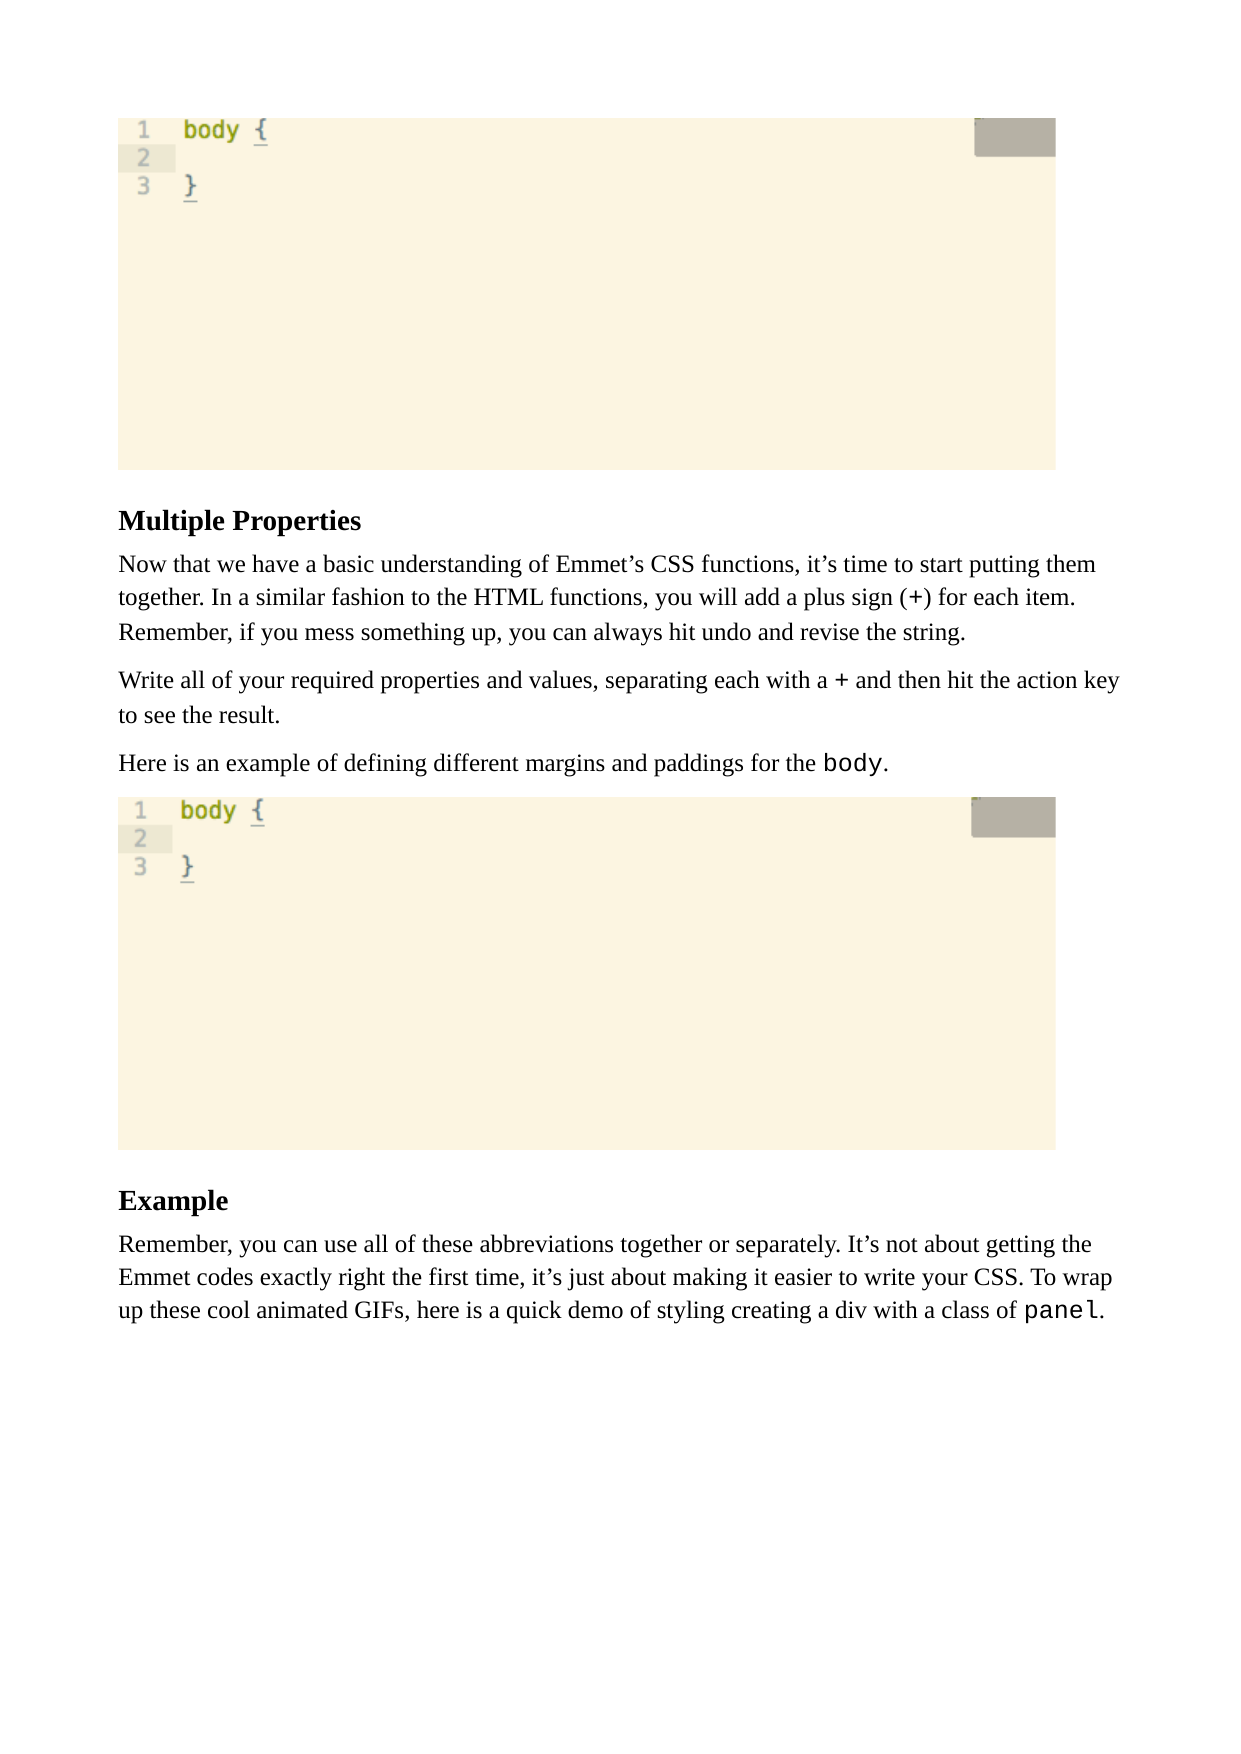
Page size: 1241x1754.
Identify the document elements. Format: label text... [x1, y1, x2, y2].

text Here is an example of defining different margins and paddings for the body. [118, 748, 1122, 778]
subtitle Example [118, 1183, 1122, 1216]
text Remember, you can use all of these abbreviations together or separately. It’s not about getting the Emmet codes exactly right the first time, it’s just about making it easier to write your CSS. To wrap up these cool animated GIFs, here is a quick demo of styling creating a div with a class of panel. [118, 1229, 1122, 1326]
text Write all of your required properties and values, separating each with a + and then hit the action key to see the result. [118, 665, 1122, 729]
picture [118, 118, 1056, 470]
text Now that we have a basic understanding of Emmet’s CSS functions, it’s time to start putting them together. In a similar fashion to the HTML functions, you will add a plus sign (+) for each item. Remember, if you mess something up, you can always hit undo and revise the string. [118, 549, 1122, 646]
subtitle Multiple Properties [118, 503, 1122, 537]
picture [118, 797, 1056, 1150]
